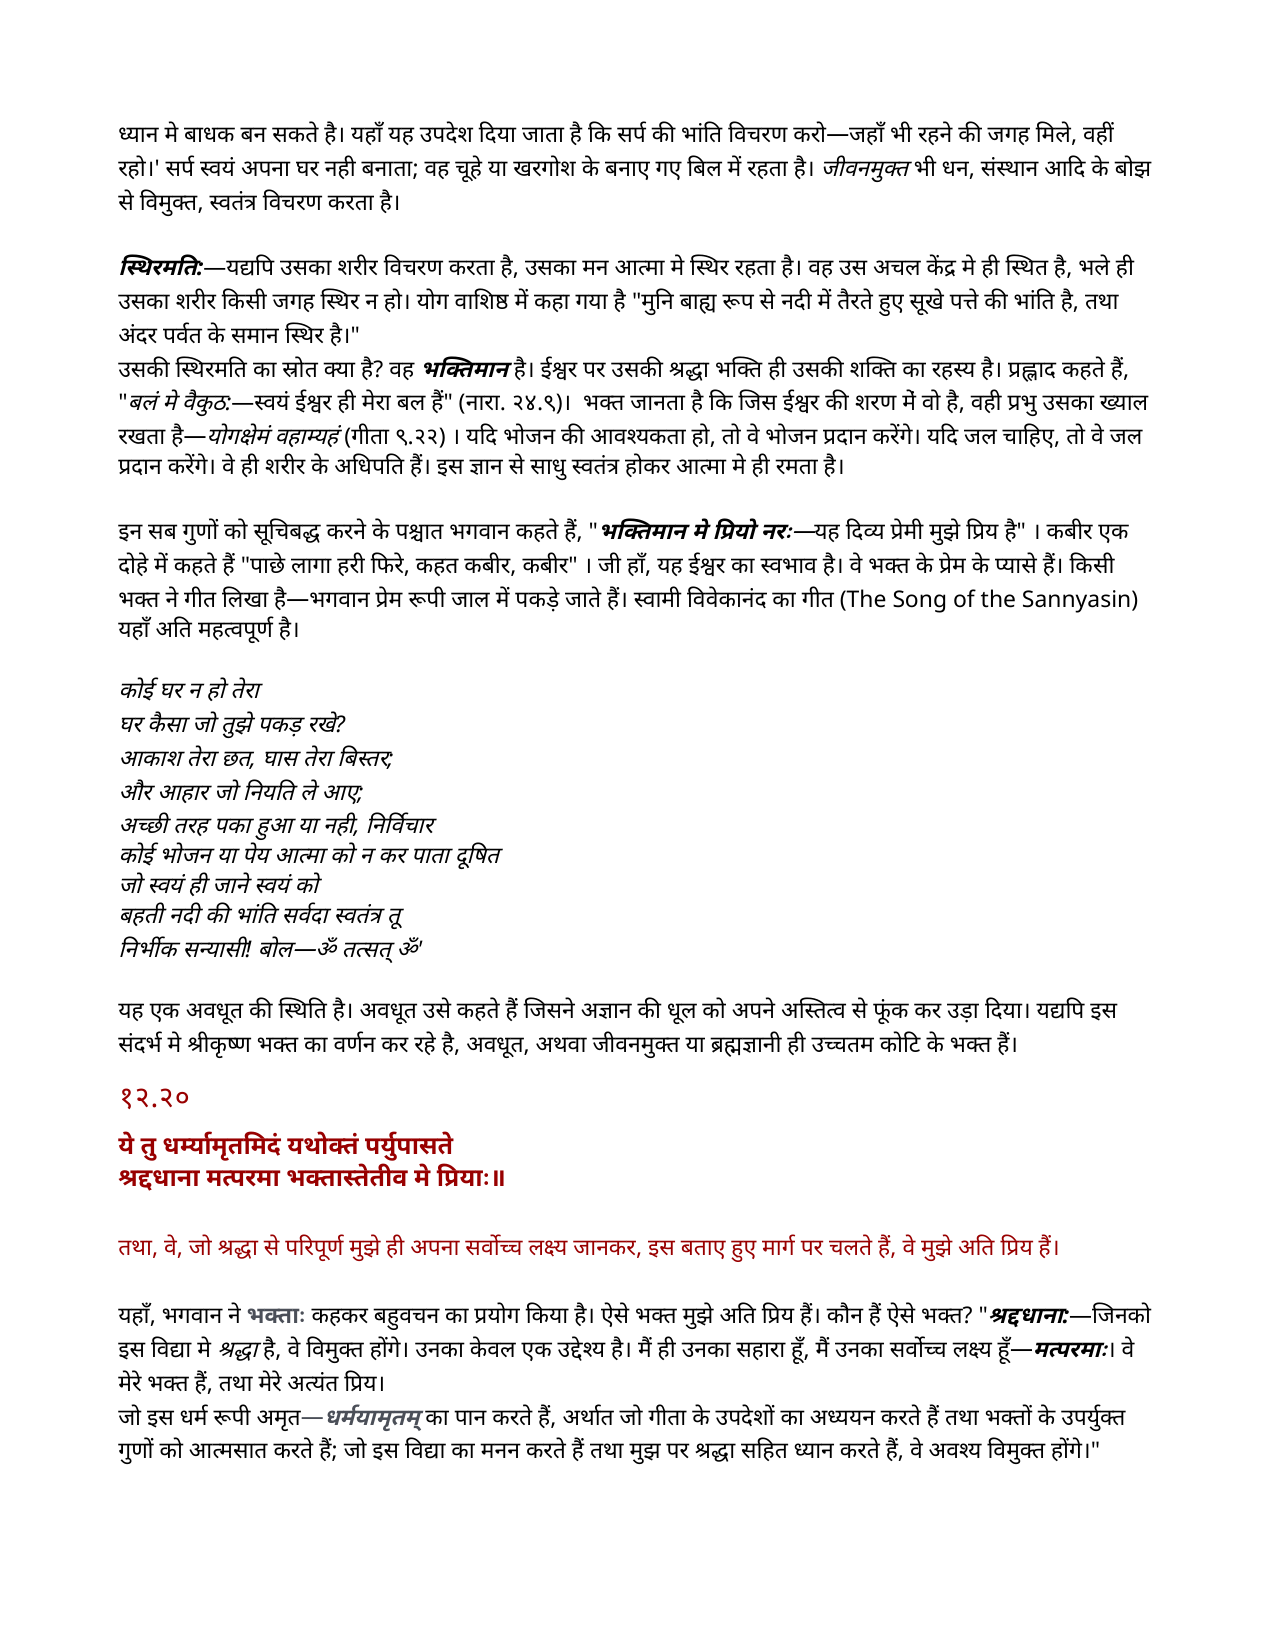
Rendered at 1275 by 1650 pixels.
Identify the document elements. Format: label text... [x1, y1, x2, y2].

text कोई भोजन या पेय आत्मा को न कर पाता दूषित [118, 843, 1157, 873]
text श्रद्दधाना मत्परमा भक्तास्तेतीव मे प्रियाः॥ [118, 1164, 1157, 1197]
text निर्भीक सन्यासी! बोल—ॐ तत्सत् ॐ' [118, 933, 1157, 967]
text कोई घर न हो तेरा [118, 678, 1157, 708]
subtitle १२.२० [118, 1076, 1157, 1119]
text यहाँ, भगवान ने भक्ताः कहकर बहुवचन का प्रयोग किया है। ऐसे भक्त मुझे अति प्रिय हैं। कौन हैं ऐसे भक्त? "श्रद्दधाना:—जिनको इस विद्या मे श्रद्धा है, वे विमुक्त होंगे। उनका केवल एक उद्देश्य है। मैं ही उनका सहारा हूँ, मैं उनका सर्वोच्च लक्ष्य हूँ—मत्परमाः। वे मेरे भक्त हैं, तथा मेरे अत्यंत प्रिय। [118, 1299, 1157, 1401]
text अच्छी तरह पका हुआ या नही, निर्विचार [118, 809, 1157, 843]
text स्थिरमति:—यद्यपि उसका शरीर विचरण करता है, उसका मन आत्मा मे स्थिर रहता है। वह उस अचल केंद्र मे ही स्थित है, भले ही उसका शरीर किसी जगह स्थिर न हो। योग वाशिष्ठ में कहा गया है "मुनि बाह्य रूप से नदी में तैरते हुए सूखे पत्ते की भांति है, तथा अंदर पर्वत के समान स्थिर है।" [118, 251, 1157, 352]
text घर कैसा जो तुझे पकड़ रखे? [118, 708, 1157, 742]
text आकाश तेरा छत, घास तेरा बिस्तर; [118, 742, 1157, 776]
text बहती नदी की भांति सर्वदा स्वतंत्र तू [118, 903, 1157, 933]
text उसकी स्थिरमति का स्रोत क्या है? वह भक्तिमान है। ईश्वर पर उसकी श्रद्धा भक्ति ही उसकी शक्ति का रहस्य है। प्रह्लाद कहते हैं, "बलं मे वैकुठ:—स्वयं ईश्वर ही मेरा बल हैं" (नारा. २४.९)। भक्त जानता है कि जिस ईश्वर की शरण में‌ वो है, वही प्रभु उसका ख्याल रखता है—योगक्षेमं वहाम्यहं (गीता ९.२२) । यदि भोजन की आवश्यकता हो, तो वे भोजन प्रदान करेंगे। यदि जल चाहिए, तो वे जल प्रदान करेंगे। वे ही शरीर के अधिपति हैं। इस ज्ञान से साधु स्वतंत्र होकर आत्मा मे ही रमता है। [118, 352, 1157, 484]
text ये तु धर्म्यामृतमिदं यथोक्तं पर्युपासते [118, 1132, 1157, 1164]
text इन सब गुणों को सूचिबद्ध करने के पश्चात भगवान कहते हैं, "भक्तिमान मे प्रियो नरः—यह दिव्य प्रेमी मुझे प्रिय है" । कबीर एक दोहे में कहते हैं "पाछे लागा हरी फिरे, कहत कबीर, कबीर" । जी हाँ, यह ईश्वर का स्वभाव है। वे भक्त के प्रेम के प्यासे हैं। किसी भक्त ने गीत लिखा है—भगवान प्रेम रूपी जाल में पकड़े जाते हैं। स्वामी विवेकानंद का गीत (The Song of the Sannyasin) यहाँ अति महत्वपूर्ण है। [118, 515, 1157, 647]
text यह एक अवधूत की स्थिति है। अवधूत उसे कहते हैं जिसने अज्ञान की धूल को अपने अस्तित्व से फूंक कर उड़ा दिया। यद्यपि इस संदर्भ मे श्रीकृष्ण भक्त का वर्णन कर रहे है, अवधूत, अथवा जीवनमुक्त या ब्रह्मज्ञानी ही उच्चतम कोटि के भक्त हैं। [118, 998, 1157, 1062]
text ध्यान मे बाधक बन सकते है। यहाँ यह उपदेश दिया जाता है कि सर्प की भांति विचरण करो—जहाँ भी रहने की जगह मिले, वहीं रहो।' सर्प स्वयं अपना घर नही बनाता; वह चूहे या खरगोश के बनाए गए बिल में रहता है। जीवनमुक्त भी धन, संस्थान आदि के बोझ से विमुक्त, स्वतंत्र विचरण करता है। [118, 118, 1157, 220]
text और आहार जो नियति ले आए; [118, 776, 1157, 809]
text जो स्वयं ही जाने स्वयं को [118, 873, 1157, 903]
text जो इस धर्म रूपी अमृत—धर्मयामृतम् का पान करते हैं, अर्थात जो गीता के उपदेशों का अध्ययन करते हैं तथा भक्तों के उपर्युक्त गुणों को आत्मसात करते हैं; जो इस विद्या का मनन करते हैं तथा मुझ पर श्रद्धा सहित ध्यान करते हैं, वे अवश्य विमुक्त होंगे।" [118, 1401, 1157, 1468]
text तथा, वे, जो श्रद्धा से परिपूर्ण मुझे ही अपना सर्वोच्च लक्ष्य जानकर, इस बताए हुए मार्ग पर चलते हैं, वे मुझे अति प्रिय हैं। [118, 1231, 1157, 1265]
